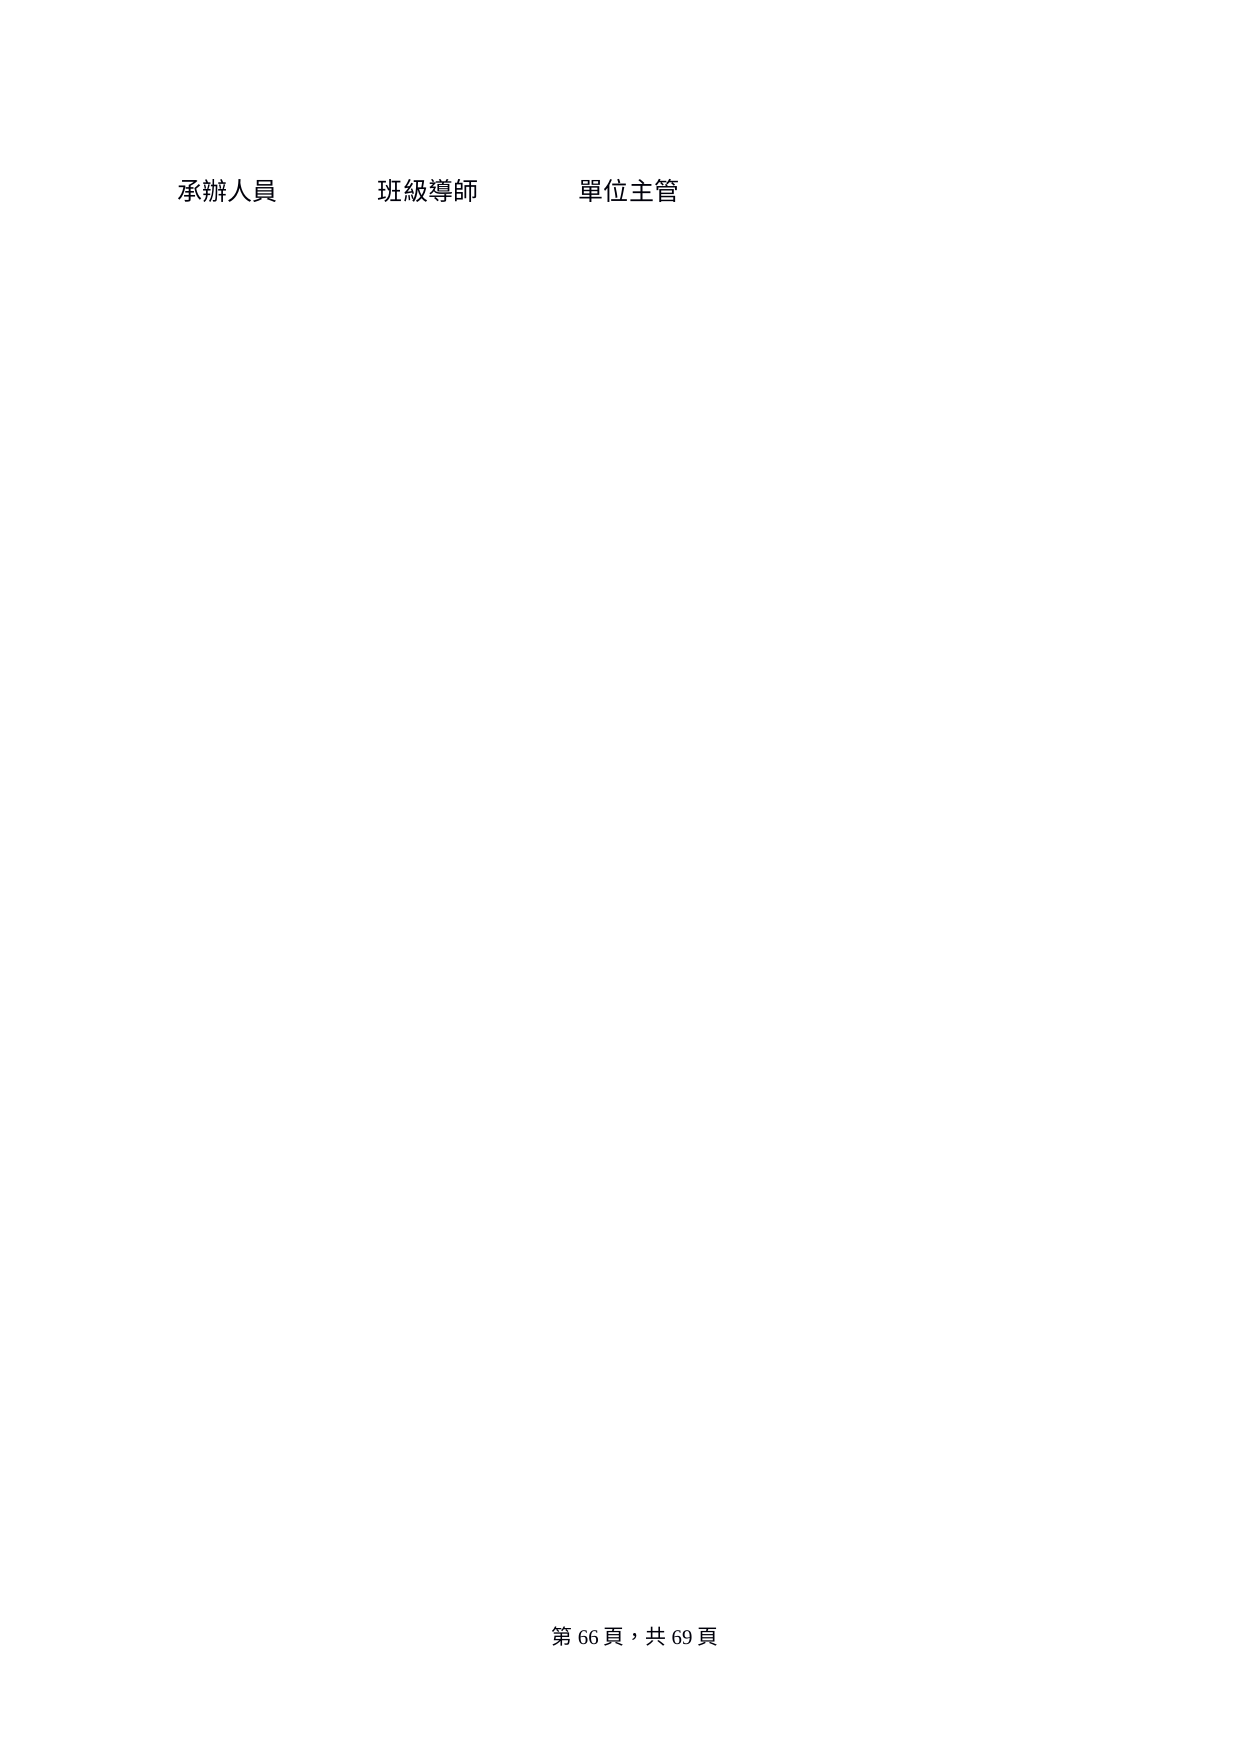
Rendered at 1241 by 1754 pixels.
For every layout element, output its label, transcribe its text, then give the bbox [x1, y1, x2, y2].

text 承辦人員 班級導師 單位主管 [177, 164, 1092, 202]
